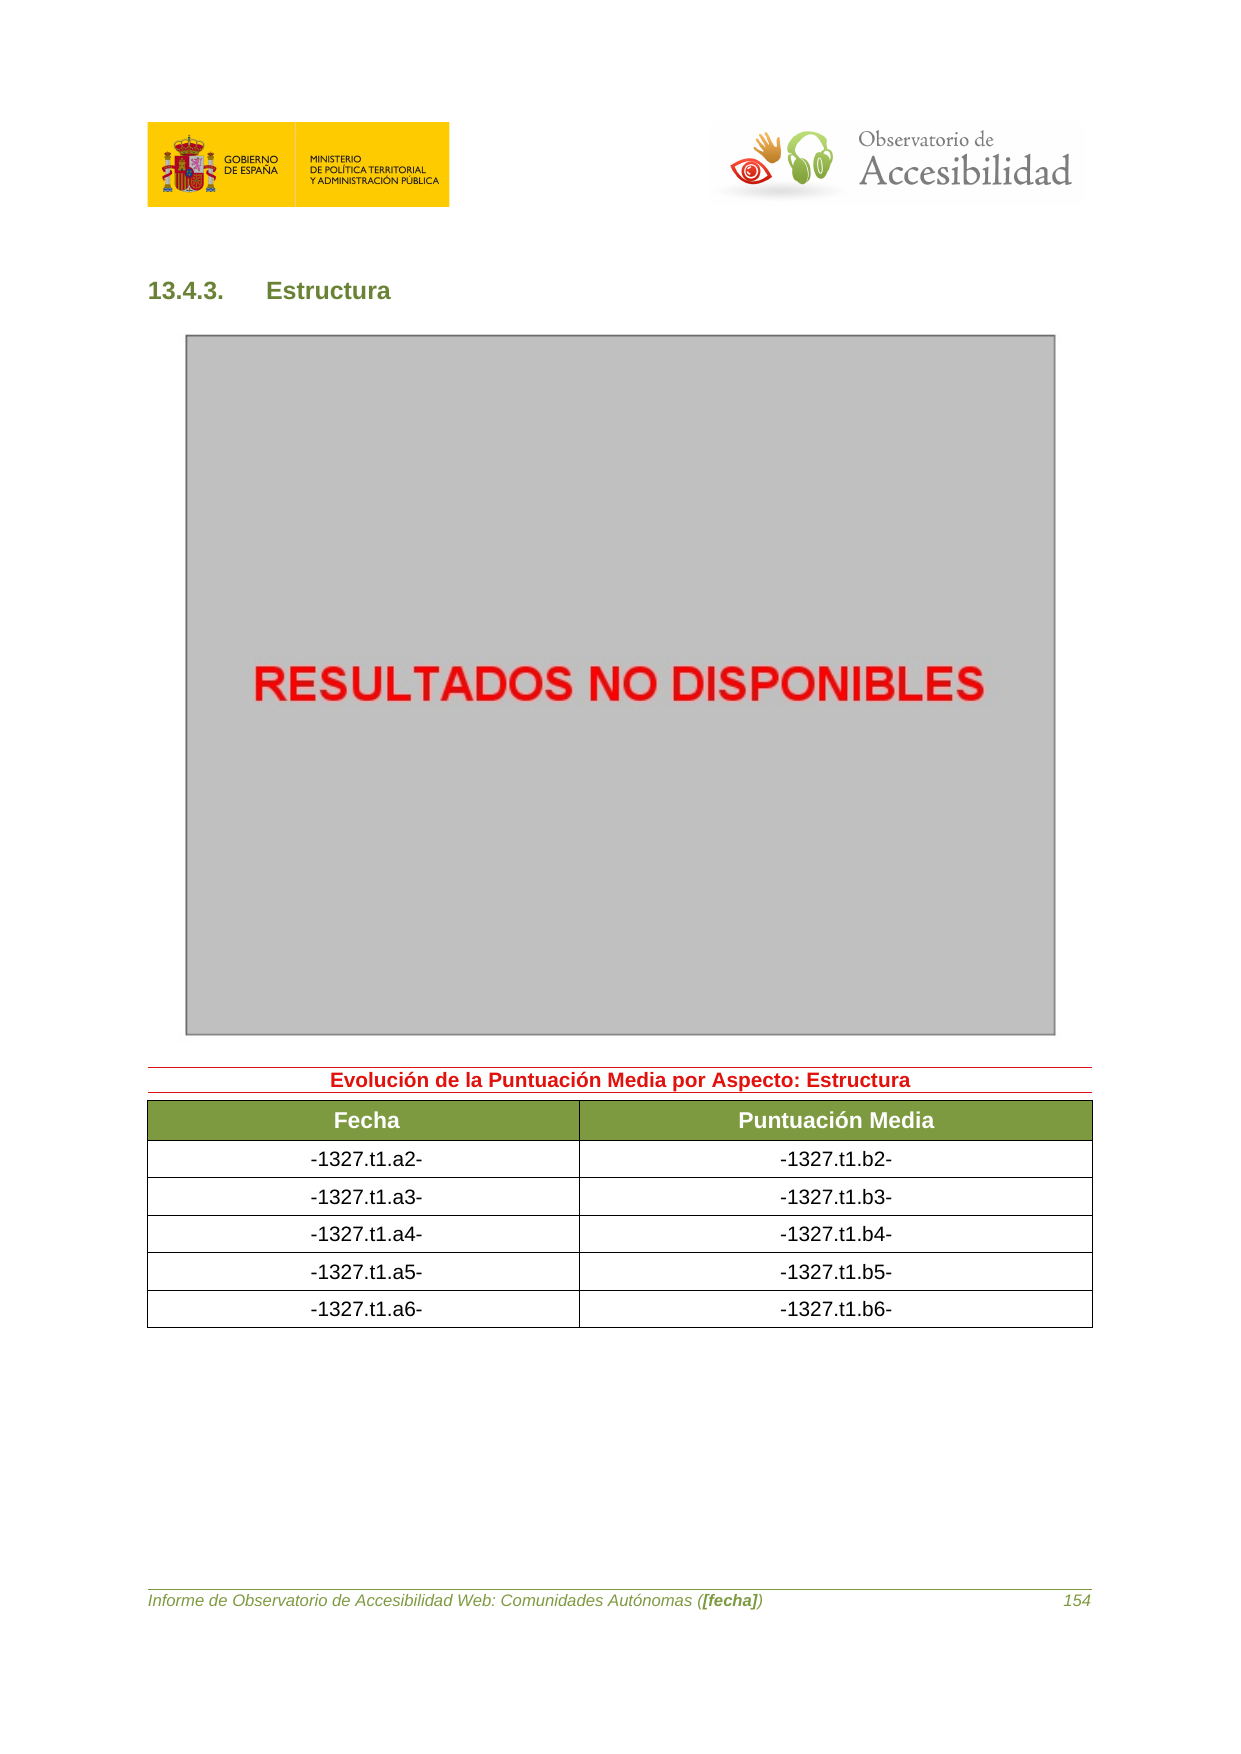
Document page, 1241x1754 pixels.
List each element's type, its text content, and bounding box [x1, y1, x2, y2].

table_cell -1327.t1.a2- [148, 1141, 579, 1177]
table_cell -1327.t1.a5- [148, 1253, 579, 1290]
table_cell -1327.t1.b5- [580, 1253, 1092, 1290]
table_cell -1327.t1.a3- [148, 1178, 579, 1215]
text Evolución de la Puntuación Media por Aspecto: Estructura [148, 1068, 1092, 1092]
table_cell -1327.t1.b6- [580, 1291, 1092, 1327]
table_cell -1327.t1.b3- [580, 1178, 1092, 1215]
list Estructura [148, 276, 1092, 304]
table_header Fecha [148, 1101, 579, 1140]
table_cell -1327.t1.b4- [580, 1216, 1092, 1252]
table_cell -1327.t1.b2- [580, 1141, 1092, 1177]
table_header Puntuación Media [580, 1101, 1092, 1140]
table_cell -1327.t1.a4- [148, 1216, 579, 1252]
table_cell -1327.t1.a6- [148, 1291, 579, 1327]
